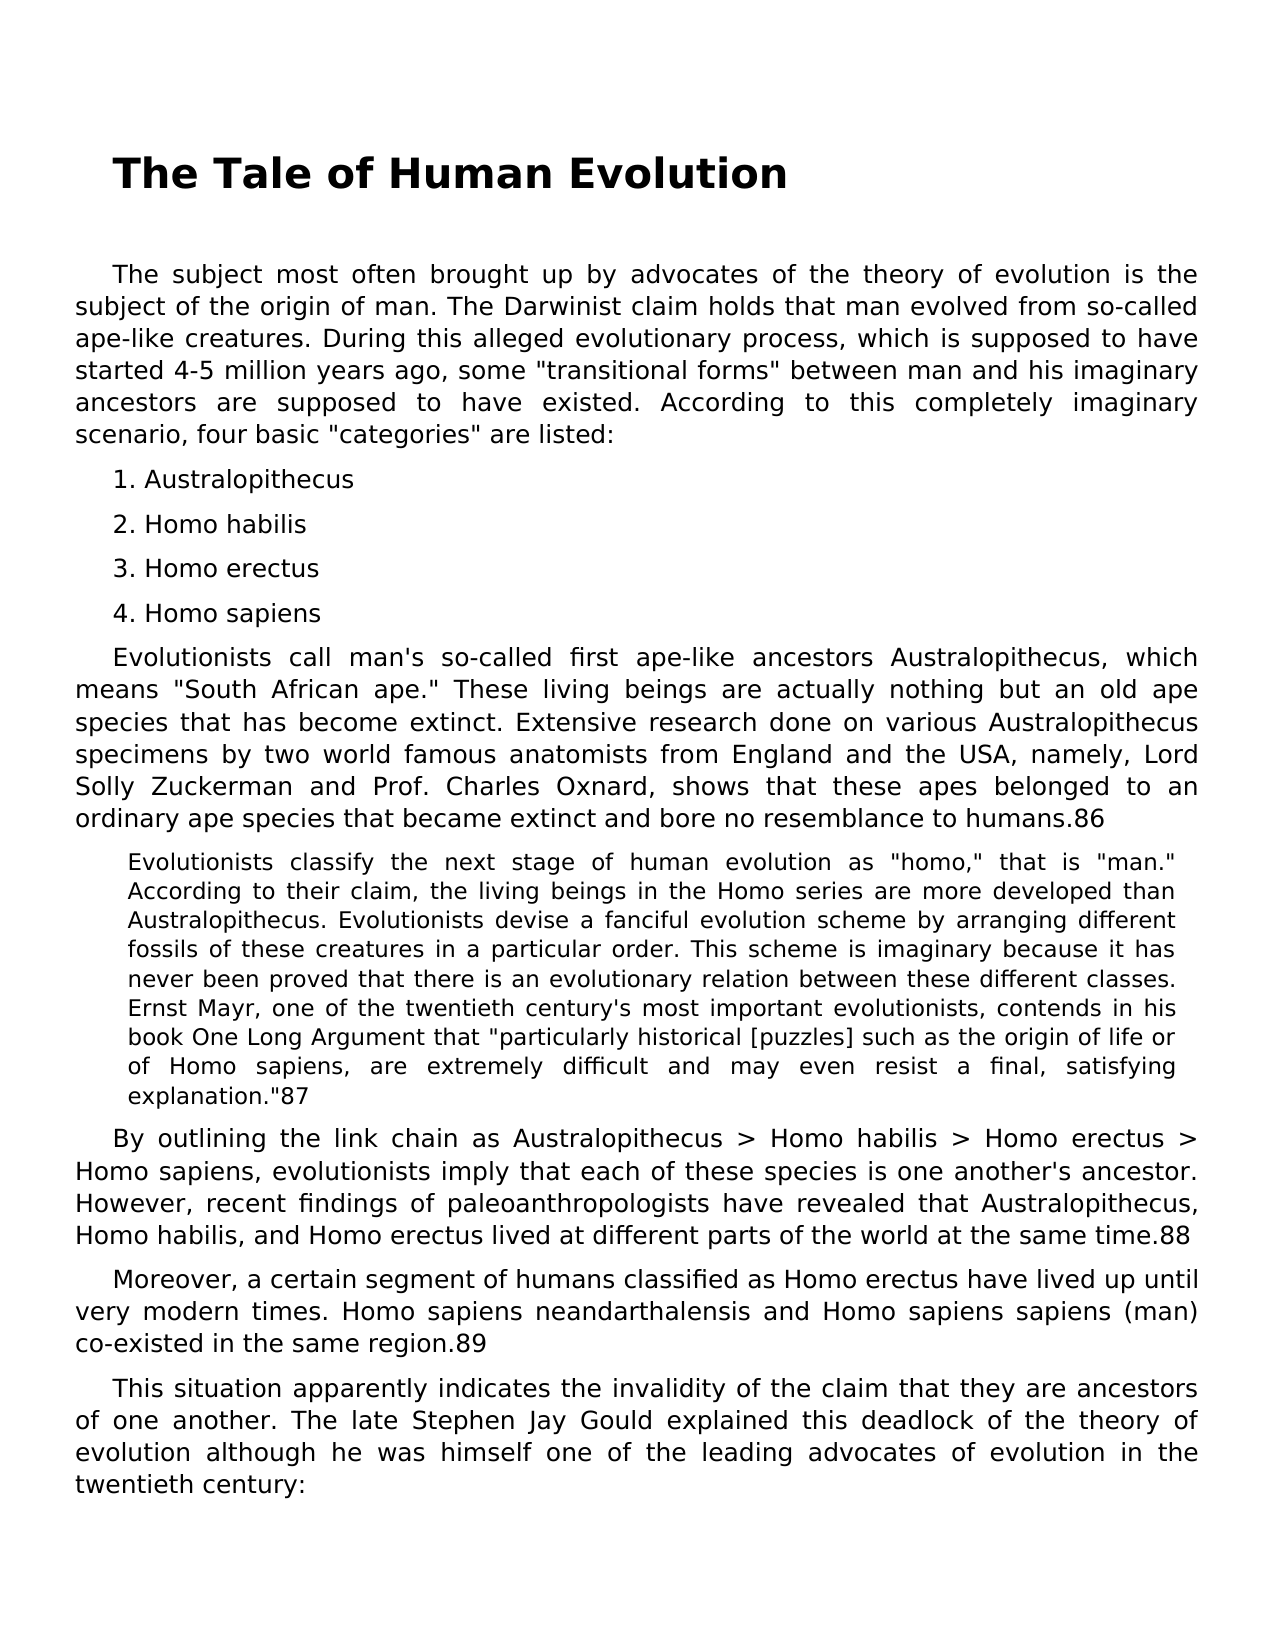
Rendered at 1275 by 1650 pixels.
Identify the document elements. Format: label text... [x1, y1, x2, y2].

text 1. Australopithecus [75, 465, 1200, 494]
text Evolutionists classify the next stage of human evolution as "homo," that is "man." According to their claim, the living beings in the Homo series are more developed than Australopithecus. Evolutionists devise a fanciful evolution scheme by arranging different fossils of these creatures in a particular order. This scheme is imaginary because it has never been proved that there is an evolutionary relation between these different classes. Ernst Mayr, one of the twentieth century's most important evolutionists, contends in his book One Long Argument that "particularly historical [puzzles] such as the origin of life or of Homo sapiens, are extremely difficult and may even resist a final, satisfying explanation."87 [127, 849, 1177, 1109]
text Moreover, a certain segment of humans classified as Homo erectus have lived up until very modern times. Homo sapiens neandarthalensis and Homo sapiens sapiens (man) co-existed in the same region.89 [75, 1265, 1200, 1359]
text Evolutionists call man's so-called first ape-like ancestors Australopithecus, which means "South African ape." These living beings are actually nothing but an old ape species that has become extinct. Extensive research done on various Australopithecus specimens by two world famous anatomists from England and the USA, namely, Lord Solly Zuckerman and Prof. Charles Oxnard, shows that these apes belonged to an ordinary ape species that became extinct and bore no resemblance to humans.86 [75, 644, 1200, 833]
text The subject most often brought up by advocates of the theory of evolution is the subject of the origin of man. The Darwinist claim holds that man evolved from so-called ape-like creatures. During this alleged evolutionary process, which is supposed to have started 4-5 million years ago, some "transitional forms" between man and his imaginary ancestors are supposed to have existed. According to this completely imaginary scenario, four basic "categories" are listed: [75, 260, 1200, 450]
text By outlining the link chain as Australopithecus > Homo habilis > Homo erectus > Homo sapiens, evolutionists imply that each of these species is one another's ancestor. However, recent findings of paleoanthropologists have revealed that Australopithecus, Homo habilis, and Homo erectus lived at different parts of the world at the same time.88 [75, 1124, 1200, 1250]
text 2. Homo habilis [75, 510, 1200, 539]
text This situation apparently indicates the invalidity of the claim that they are ancestors of one another. The late Stephen Jay Gould explained this deadlock of the theory of evolution although he was himself one of the leading advocates of evolution in the twentieth century: [75, 1374, 1200, 1499]
subtitle The Tale of Human Evolution [112, 150, 1200, 198]
text 3. Homo erectus [75, 554, 1200, 584]
text 4. Homo sapiens [75, 599, 1200, 628]
